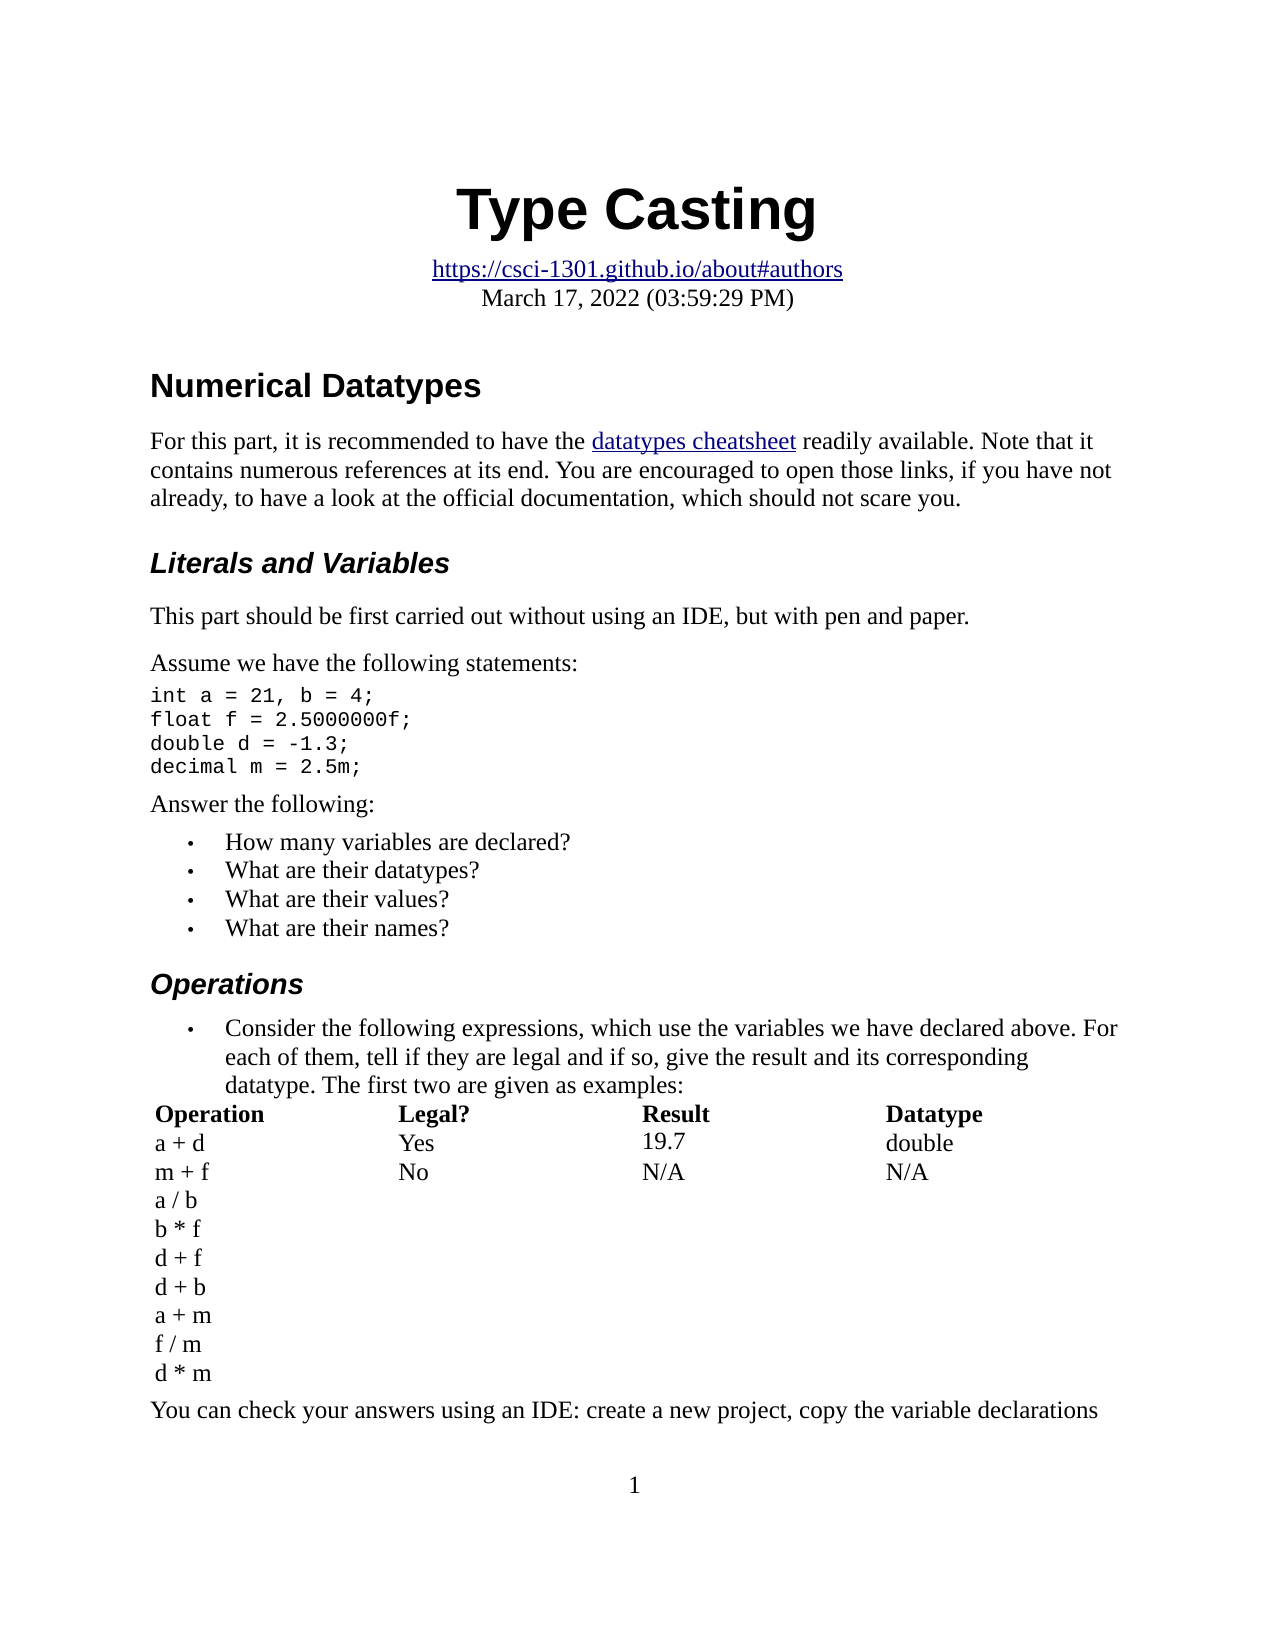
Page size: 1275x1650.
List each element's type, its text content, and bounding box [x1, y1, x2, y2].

table_cell [881, 1214, 1125, 1243]
list What are their names? [187, 913, 1125, 942]
table_cell f / m [150, 1329, 394, 1358]
table_header Result [638, 1099, 881, 1128]
text decimal m = 2.5m; [150, 756, 1125, 780]
table_cell [394, 1358, 637, 1387]
subtitle Operations [150, 967, 1125, 1000]
table_cell [638, 1185, 881, 1214]
table_cell [881, 1358, 1125, 1387]
text March 17, 2022 (03:59:29 PM) [150, 283, 1125, 312]
table_cell [638, 1358, 881, 1387]
table_cell [881, 1300, 1125, 1329]
text int a = 21, b = 4; [150, 686, 1125, 709]
subtitle Literals and Variables [150, 546, 1125, 580]
table_cell No [394, 1157, 637, 1185]
table_header Datatype [881, 1099, 1125, 1128]
list How many variables are declared? [187, 827, 1125, 856]
table_cell [394, 1300, 637, 1329]
table_cell d * m [150, 1358, 394, 1387]
table_cell [638, 1214, 881, 1243]
table_cell [394, 1272, 637, 1300]
table_cell d + b [150, 1272, 394, 1300]
text Answer the following: [150, 789, 1125, 818]
text https://csci-1301.github.io/about#authors [150, 254, 1125, 283]
table_cell a + m [150, 1300, 394, 1329]
table_cell [638, 1128, 881, 1157]
table_cell double [881, 1128, 1125, 1157]
table_cell [638, 1272, 881, 1300]
list What are their datatypes? [187, 856, 1125, 884]
table_cell b * f [150, 1214, 394, 1243]
table_cell [638, 1300, 881, 1329]
table_cell a / b [150, 1185, 394, 1214]
table_cell d + f [150, 1243, 394, 1272]
text Assume we have the following statements: [150, 648, 1125, 677]
text You can check your answers using an IDE: create a new project, copy the variable declarations [150, 1396, 1125, 1424]
table_cell N/A [638, 1157, 881, 1185]
table_cell [638, 1329, 881, 1358]
table_cell [394, 1243, 637, 1272]
table_cell Yes [394, 1128, 637, 1157]
text float f = 2.5000000f; [150, 709, 1125, 733]
table_cell m + f [150, 1157, 394, 1185]
text double d = -1.3; [150, 733, 1125, 756]
table_cell [394, 1214, 637, 1243]
text For this part, it is recommended to have the datatypes cheatsheet readily available. Note that it contains numerous references at its end. You are encouraged to open those links, if you have not already, to have a look at the official documentation, which should not scare you. [150, 426, 1125, 512]
table_cell [394, 1185, 637, 1214]
table_cell a + d [150, 1128, 394, 1157]
table_cell [638, 1243, 881, 1272]
table_cell [394, 1329, 637, 1358]
table_cell [881, 1243, 1125, 1272]
table_cell N/A [881, 1157, 1125, 1185]
table_header Operation [150, 1099, 394, 1128]
text This part should be first carried out without using an IDE, but with pen and paper. [150, 601, 1125, 630]
table_cell [881, 1329, 1125, 1358]
table_cell [881, 1185, 1125, 1214]
table_cell [881, 1272, 1125, 1300]
table_header Legal? [394, 1099, 637, 1128]
subtitle Numerical Datatypes [150, 366, 1125, 404]
title Type Casting [150, 175, 1125, 242]
list Consider the following expressions, which use the variables we have declared above. For each of them, tell if they are legal and if so, give the result and its corresponding datatype. The first two are given as examples: [187, 1013, 1125, 1099]
list What are their values? [187, 884, 1125, 913]
